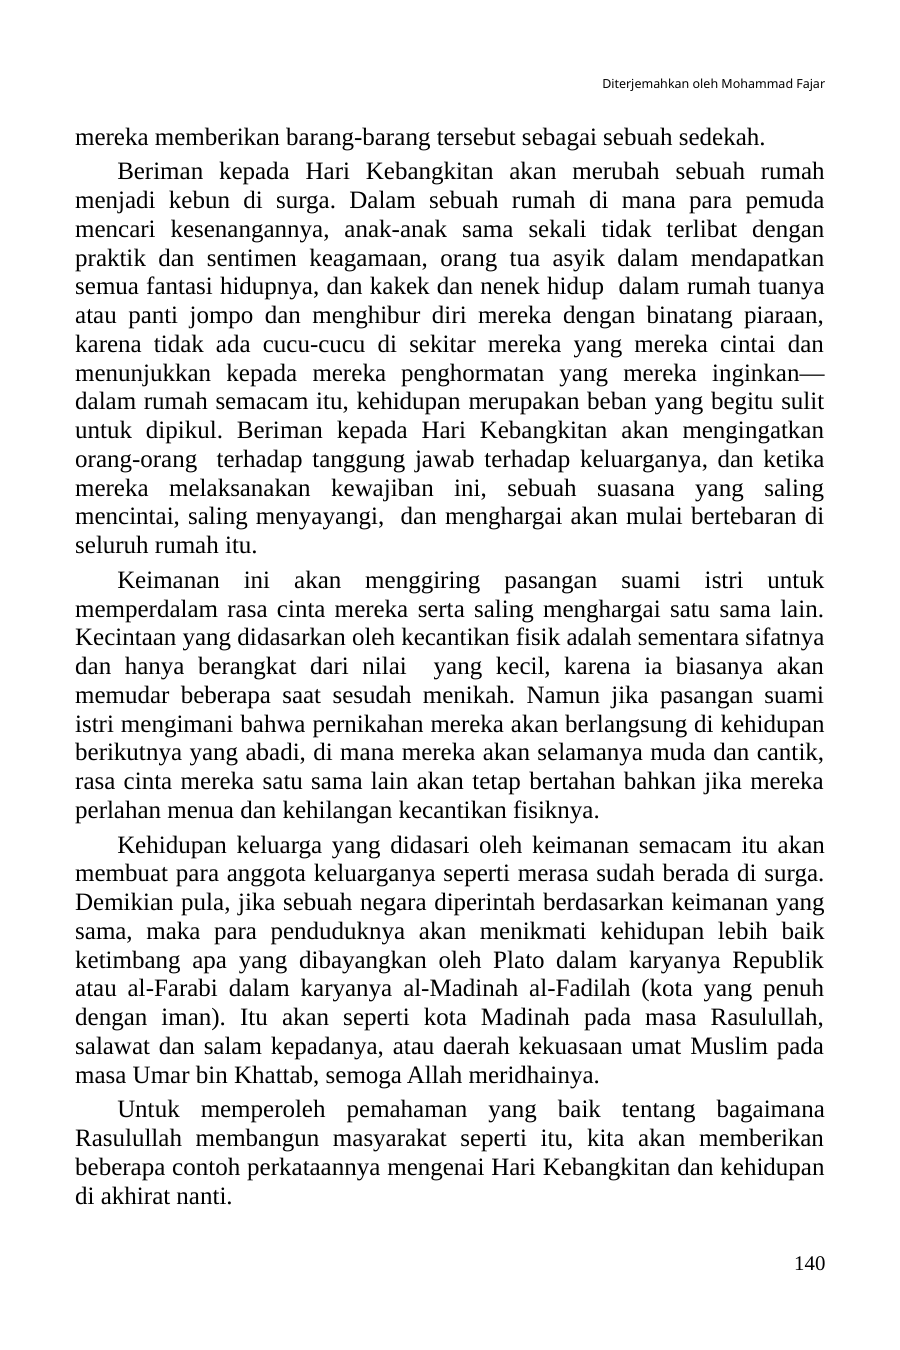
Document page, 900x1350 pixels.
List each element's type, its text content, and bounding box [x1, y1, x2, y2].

text Beriman kepada Hari Kebangkitan akan merubah sebuah rumah menjadi kebun di surga. Dalam sebuah rumah di mana para pemuda mencari kesenangannya, anak-anak sama sekali tidak terlibat dengan praktik dan sentimen keagamaan, orang tua asyik dalam mendapatkan semua fantasi hidupnya, dan kakek dan nenek hidup dalam rumah tuanya atau panti jompo dan menghibur diri mereka dengan binatang piaraan, karena tidak ada cucu-cucu di sekitar mereka yang mereka cintai dan menunjukkan kepada mereka penghormatan yang mereka inginkan—dalam rumah semacam itu, kehidupan merupakan beban yang begitu sulit untuk dipikul. Beriman kepada Hari Kebangkitan akan mengingatkan orang-orang terhadap tanggung jawab terhadap keluarganya, dan ketika mereka melaksanakan kewajiban ini, sebuah suasana yang saling mencintai, saling menyayangi, dan menghargai akan mulai bertebaran di seluruh rumah itu. [75, 156, 825, 559]
text Keimanan ini akan menggiring pasangan suami istri untuk memperdalam rasa cinta mereka serta saling menghargai satu sama lain. Kecintaan yang didasarkan oleh kecantikan fisik adalah sementara sifatnya dan hanya berangkat dari nilai yang kecil, karena ia biasanya akan memudar beberapa saat sesudah menikah. Namun jika pasangan suami istri mengimani bahwa pernikahan mereka akan berlangsung di kehidupan berikutnya yang abadi, di mana mereka akan selamanya muda dan cantik, rasa cinta mereka satu sama lain akan tetap bertahan bahkan jika mereka perlahan menua dan kehilangan kecantikan fisiknya. [75, 565, 825, 824]
text mereka memberikan barang-barang tersebut sebagai sebuah sedekah. [75, 122, 825, 150]
text Kehidupan keluarga yang didasari oleh keimanan semacam itu akan membuat para anggota keluarganya seperti merasa sudah berada di surga. Demikian pula, jika sebuah negara diperintah berdasarkan keimanan yang sama, maka para penduduknya akan menikmati kehidupan lebih baik ketimbang apa yang dibayangkan oleh Plato dalam karyanya Republik atau al-Farabi dalam karyanya al-Madinah al-Fadilah (kota yang penuh dengan iman). Itu akan seperti kota Madinah pada masa Rasulullah, salawat dan salam kepadanya, atau daerah kekuasaan umat Muslim pada masa Umar bin Khattab, semoga Allah meridhainya. [75, 830, 825, 1088]
text Untuk memperoleh pemahaman yang baik tentang bagaimana Rasulullah membangun masyarakat seperti itu, kita akan memberikan beberapa contoh perkataannya mengenai Hari Kebangkitan dan kehidupan di akhirat nanti. [75, 1094, 825, 1209]
